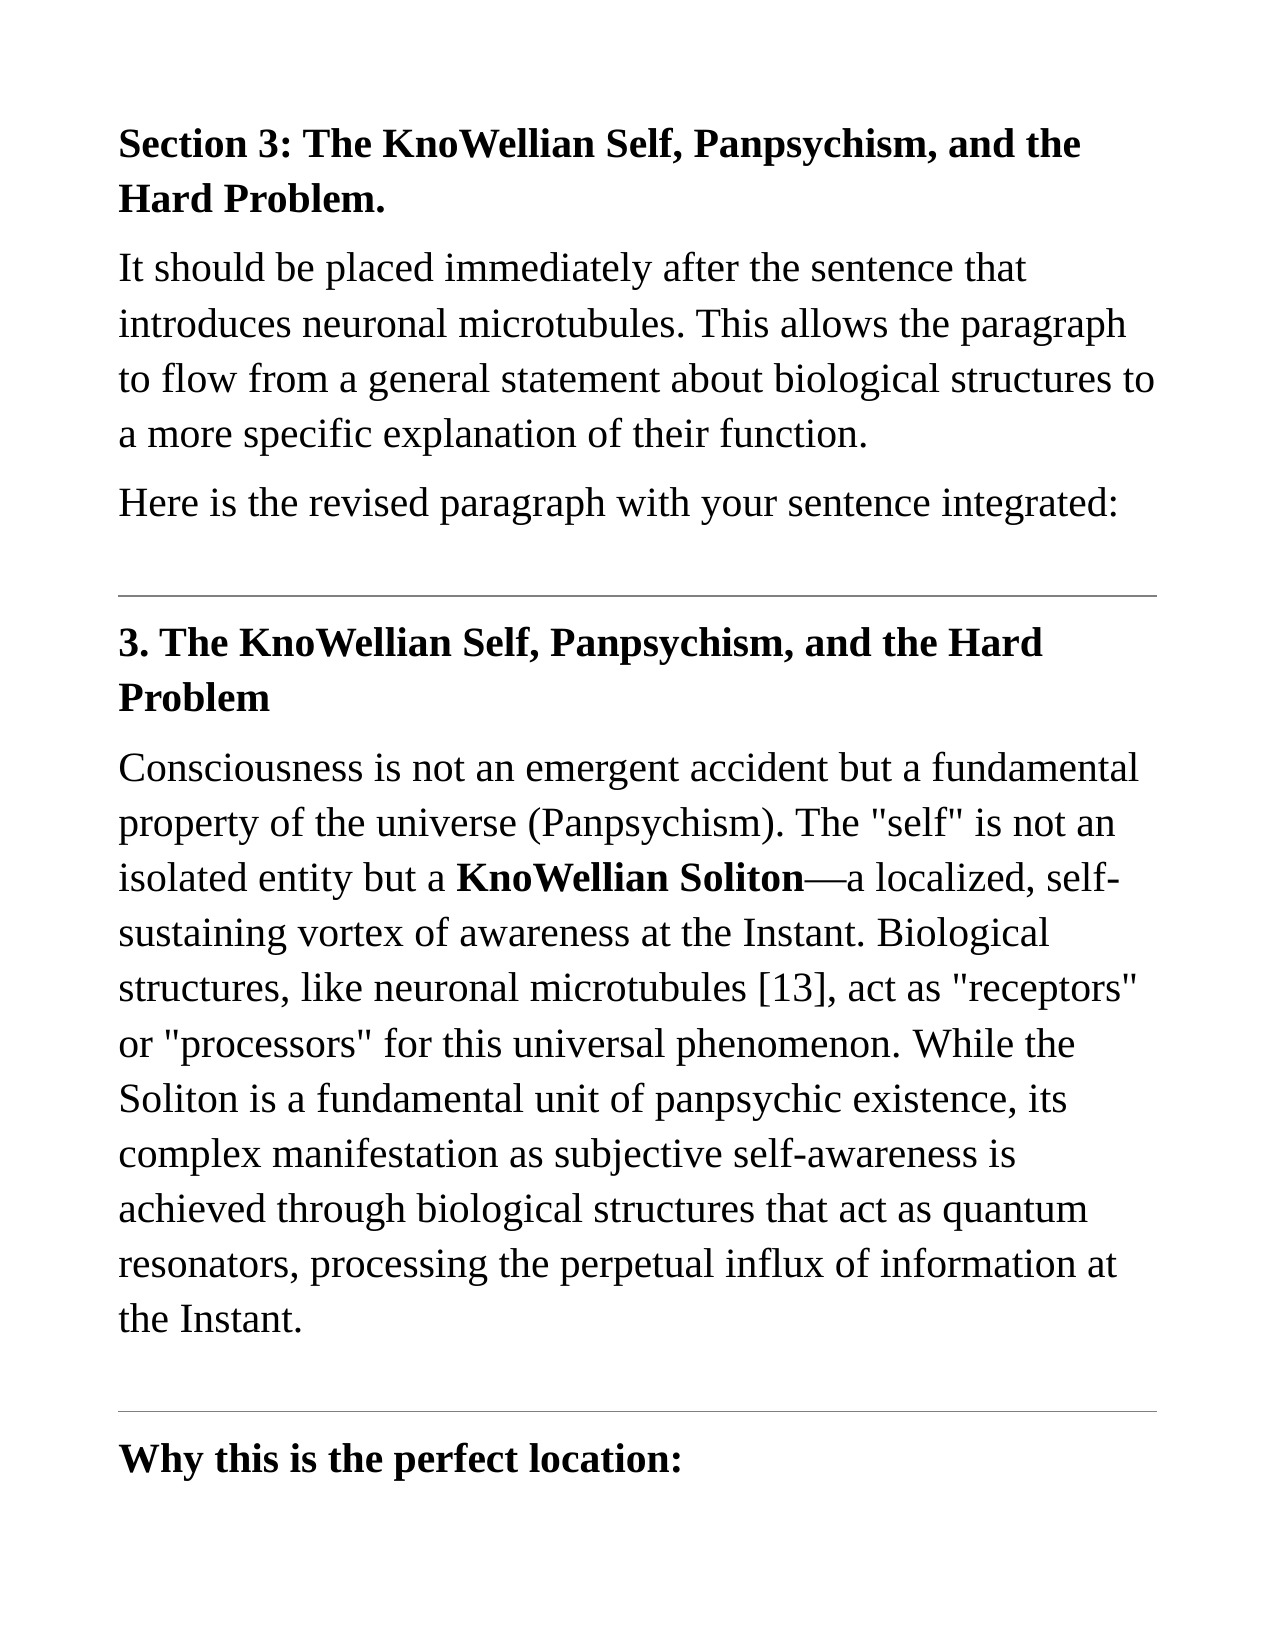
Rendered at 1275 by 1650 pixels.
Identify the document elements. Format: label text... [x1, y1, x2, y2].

text Here is the revised paragraph with your sentence integrated: [118, 478, 1157, 526]
text Why this is the perfect location: [118, 1433, 1157, 1481]
text Section 3: The KnoWellian Self, Panpsychism, and the Hard Problem. [118, 118, 1157, 221]
text It should be placed immediately after the sentence that introduces neuronal microtubules. This allows the paragraph to flow from a general statement about biological structures to a more specific explanation of their function. [118, 243, 1157, 456]
text Consciousness is not an emergent accident but a fundamental property of the universe (Panpsychism). The "self" is not an isolated entity but a KnoWellian Soliton—a localized, self-sustaining vortex of awareness at the Instant. Biological structures, like neuronal microtubules [13], act as "receptors" or "processors" for this universal phenomenon. While the Soliton is a fundamental unit of panpsychic existence, its complex manifestation as subjective self-awareness is achieved through biological structures that act as quantum resonators, processing the perpetual influx of information at the Instant. [118, 742, 1157, 1341]
text 3. The KnoWellian Self, Panpsychism, and the Hard Problem [118, 618, 1157, 721]
